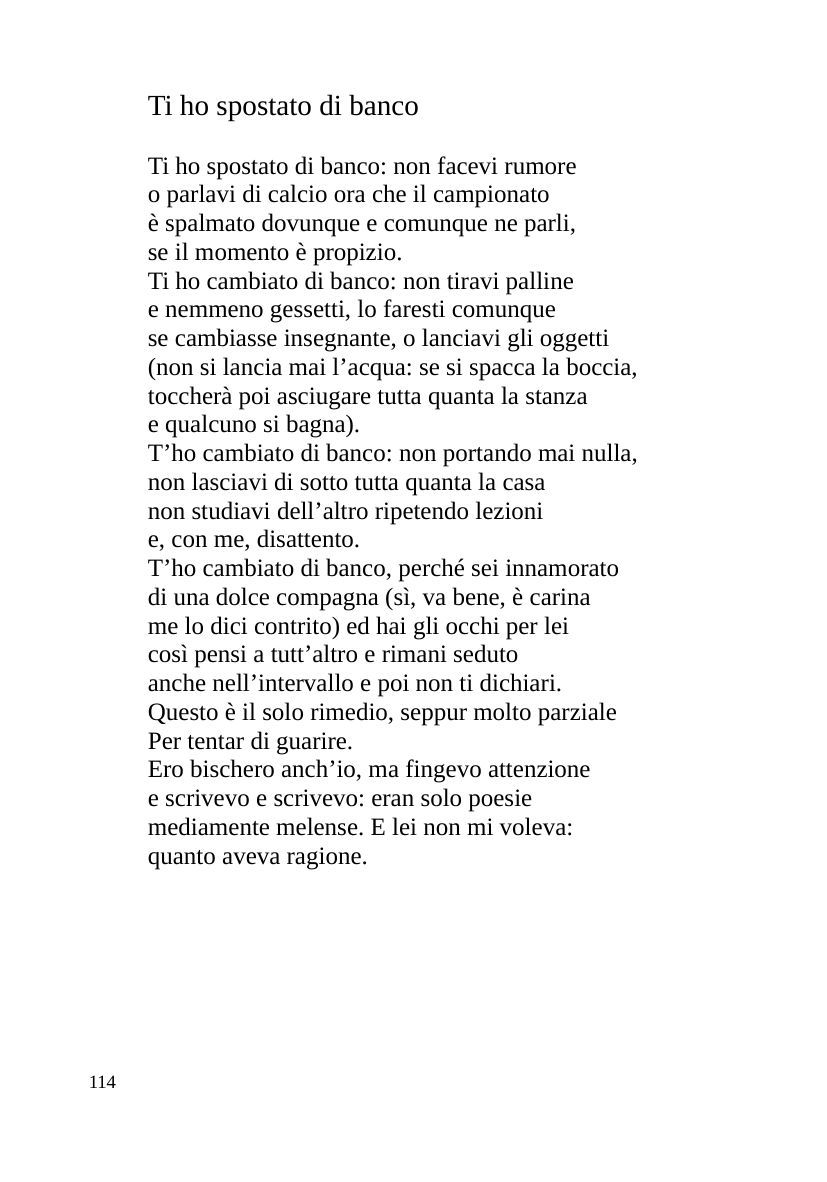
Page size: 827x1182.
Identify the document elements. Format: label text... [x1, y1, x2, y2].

text mediamente melense. E lei non mi voleva: [148, 812, 738, 841]
text me lo dici contrito) ed hai gli occhi per lei [148, 611, 738, 639]
text quanto aveva ragione. [148, 841, 738, 869]
text (non si lancia mai l’acqua: se si spacca la boccia, [148, 352, 738, 381]
text Per tentar di guarire. [148, 726, 738, 754]
text è spalmato dovunque e comunque ne parli, [148, 208, 738, 237]
text di una dolce compagna (sì, va bene, è carina [148, 582, 738, 611]
text Ti ho spostato di banco [148, 88, 738, 122]
text Ti ho cambiato di banco: non tiravi palline [148, 266, 738, 294]
text e nemmeno gessetti, lo faresti comunque [148, 294, 738, 323]
text se il momento è propizio. [148, 237, 738, 266]
text e qualcuno si bagna). [148, 409, 738, 438]
text anche nell’intervallo e poi non ti dichiari. [148, 668, 738, 697]
text così pensi a tutt’altro e rimani seduto [148, 639, 738, 668]
text o parlavi di calcio ora che il campionato [148, 179, 738, 208]
text Ti ho spostato di banco: non facevi rumore [148, 151, 738, 179]
text se cambiasse insegnante, o lanciavi gli oggetti [148, 323, 738, 352]
text e, con me, disattento. [148, 524, 738, 553]
text T’ho cambiato di banco: non portando mai nulla, [148, 438, 738, 467]
text non lasciavi di sotto tutta quanta la casa [148, 467, 738, 496]
text Questo è il solo rimedio, seppur molto parziale [148, 697, 738, 726]
text non studiavi dell’altro ripetendo lezioni [148, 496, 738, 524]
text T’ho cambiato di banco, perché sei innamorato [148, 553, 738, 582]
text Ero bischero anch’io, ma fingevo attenzione [148, 754, 738, 783]
text toccherà poi asciugare tutta quanta la stanza [148, 381, 738, 409]
text e scrivevo e scrivevo: eran solo poesie [148, 783, 738, 812]
